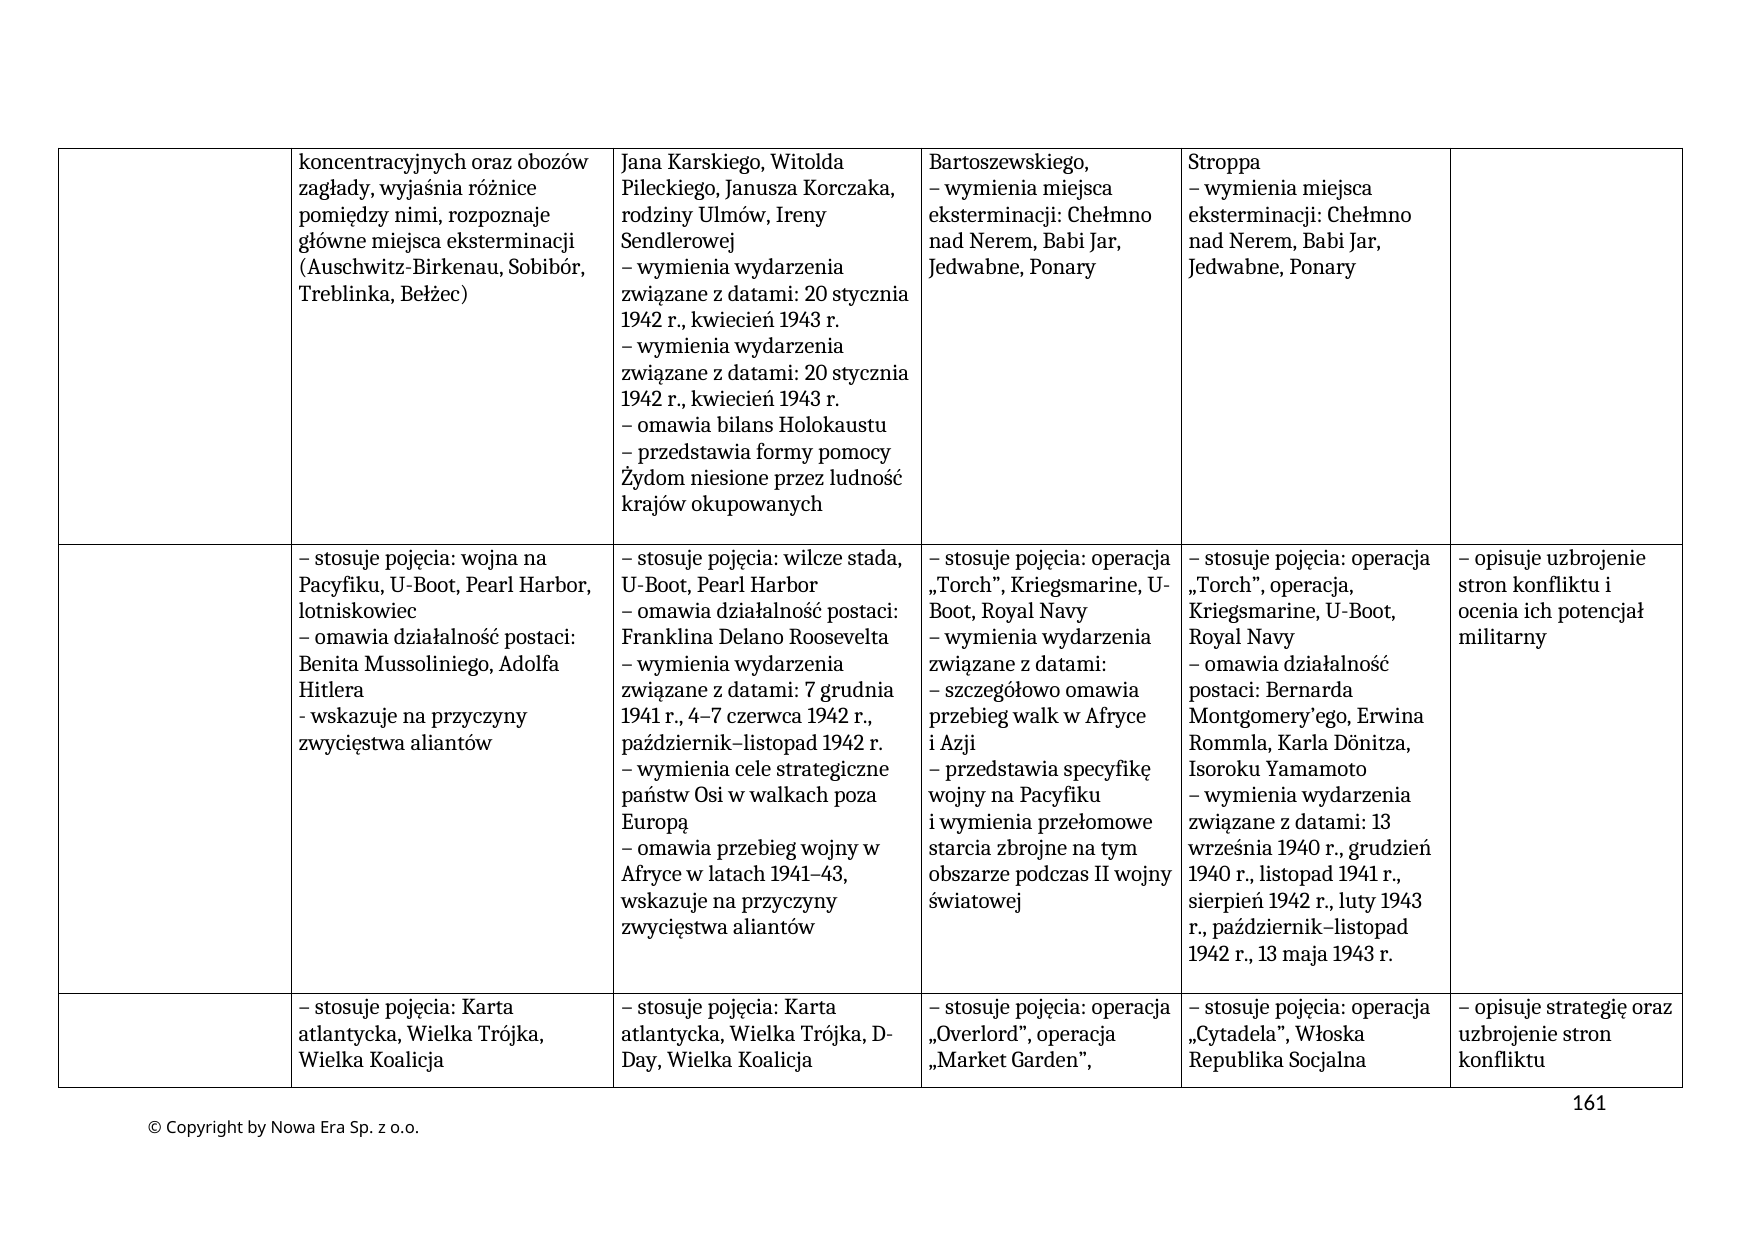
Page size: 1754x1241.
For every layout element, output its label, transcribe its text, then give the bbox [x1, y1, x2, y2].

table_cell – stosuje pojęcia: operacja „Cytadela”, Włoska Republika Socjalna [1182, 994, 1450, 1087]
table_cell – opisuje uzbrojenie stron konfliktu i ocenia ich potencjał militarny [1451, 545, 1682, 993]
table_cell [1451, 149, 1682, 544]
table_cell Jana Karskiego, Witolda Pileckiego, Janusza Korczaka, rodziny Ulmów, Ireny Sendlerowej – wymienia wydarzenia związane z datami: 20 stycznia 1942 r., kwiecień 1943 r. – wymienia wydarzenia związane z datami: 20 stycznia 1942 r., kwiecień 1943 r. – omawia bilans Holokaustu – przedstawia formy pomocy Żydom niesione przez ludność krajów okupowanych [614, 149, 921, 544]
table_cell – stosuje pojęcia: operacja „Overlord”, operacja „Market Garden”, [922, 994, 1181, 1087]
table_cell – stosuje pojęcia: wilcze stada, U-Boot, Pearl Harbor – omawia działalność postaci: Franklina Delano Roosevelta – wymienia wydarzenia związane z datami: 7 grudnia 1941 r., 4–7 czerwca 1942 r., październik–listopad 1942 r. – wymienia cele strategiczne państw Osi w walkach poza Europą – omawia przebieg wojny w Afryce w latach 1941–43, wskazuje na przyczyny zwycięstwa aliantów [614, 545, 921, 993]
table_cell [59, 545, 291, 993]
table_cell – stosuje pojęcia: operacja „Torch”, operacja, Kriegsmarine, U-Boot, Royal Navy – omawia działalność postaci: Bernarda Montgomery’ego, Erwina Rommla, Karla Dönitza, Isoroku Yamamoto – wymienia wydarzenia związane z datami: 13 września 1940 r., grudzień 1940 r., listopad 1941 r., sierpień 1942 r., luty 1943 r., październik–listopad 1942 r., 13 maja 1943 r. [1182, 545, 1450, 993]
table_cell Stroppa – wymienia miejsca eksterminacji: Chełmno nad Nerem, Babi Jar, Jedwabne, Ponary [1182, 149, 1450, 544]
table_cell – stosuje pojęcia: wojna na Pacyfiku, U-Boot, Pearl Harbor, lotniskowiec – omawia działalność postaci: Benita Mussoliniego, Adolfa Hitlera - wskazuje na przyczyny zwycięstwa aliantów [292, 545, 613, 993]
table_cell – stosuje pojęcia: Karta atlantycka, Wielka Trójka, D-Day, Wielka Koalicja [614, 994, 921, 1087]
table_cell [59, 994, 291, 1087]
table_cell – stosuje pojęcia: Karta atlantycka, Wielka Trójka, Wielka Koalicja [292, 994, 613, 1087]
table_cell koncentracyjnych oraz obozów zagłady, wyjaśnia różnice pomiędzy nimi, rozpoznaje główne miejsca eksterminacji (Auschwitz-Birkenau, Sobibór, Treblinka, Bełżec) [292, 149, 613, 544]
table_cell – stosuje pojęcia: operacja „Torch”, Kriegsmarine, U-Boot, Royal Navy – wymienia wydarzenia związane z datami: – szczegółowo omawia przebieg walk w Afryce i Azji – przedstawia specyfikę wojny na Pacyfiku i wymienia przełomowe starcia zbrojne na tym obszarze podczas II wojny światowej [922, 545, 1181, 993]
table_cell – opisuje strategię oraz uzbrojenie stron konfliktu [1451, 994, 1682, 1087]
table_cell [59, 149, 291, 544]
table_cell Bartoszewskiego, – wymienia miejsca eksterminacji: Chełmno nad Nerem, Babi Jar, Jedwabne, Ponary [922, 149, 1181, 544]
